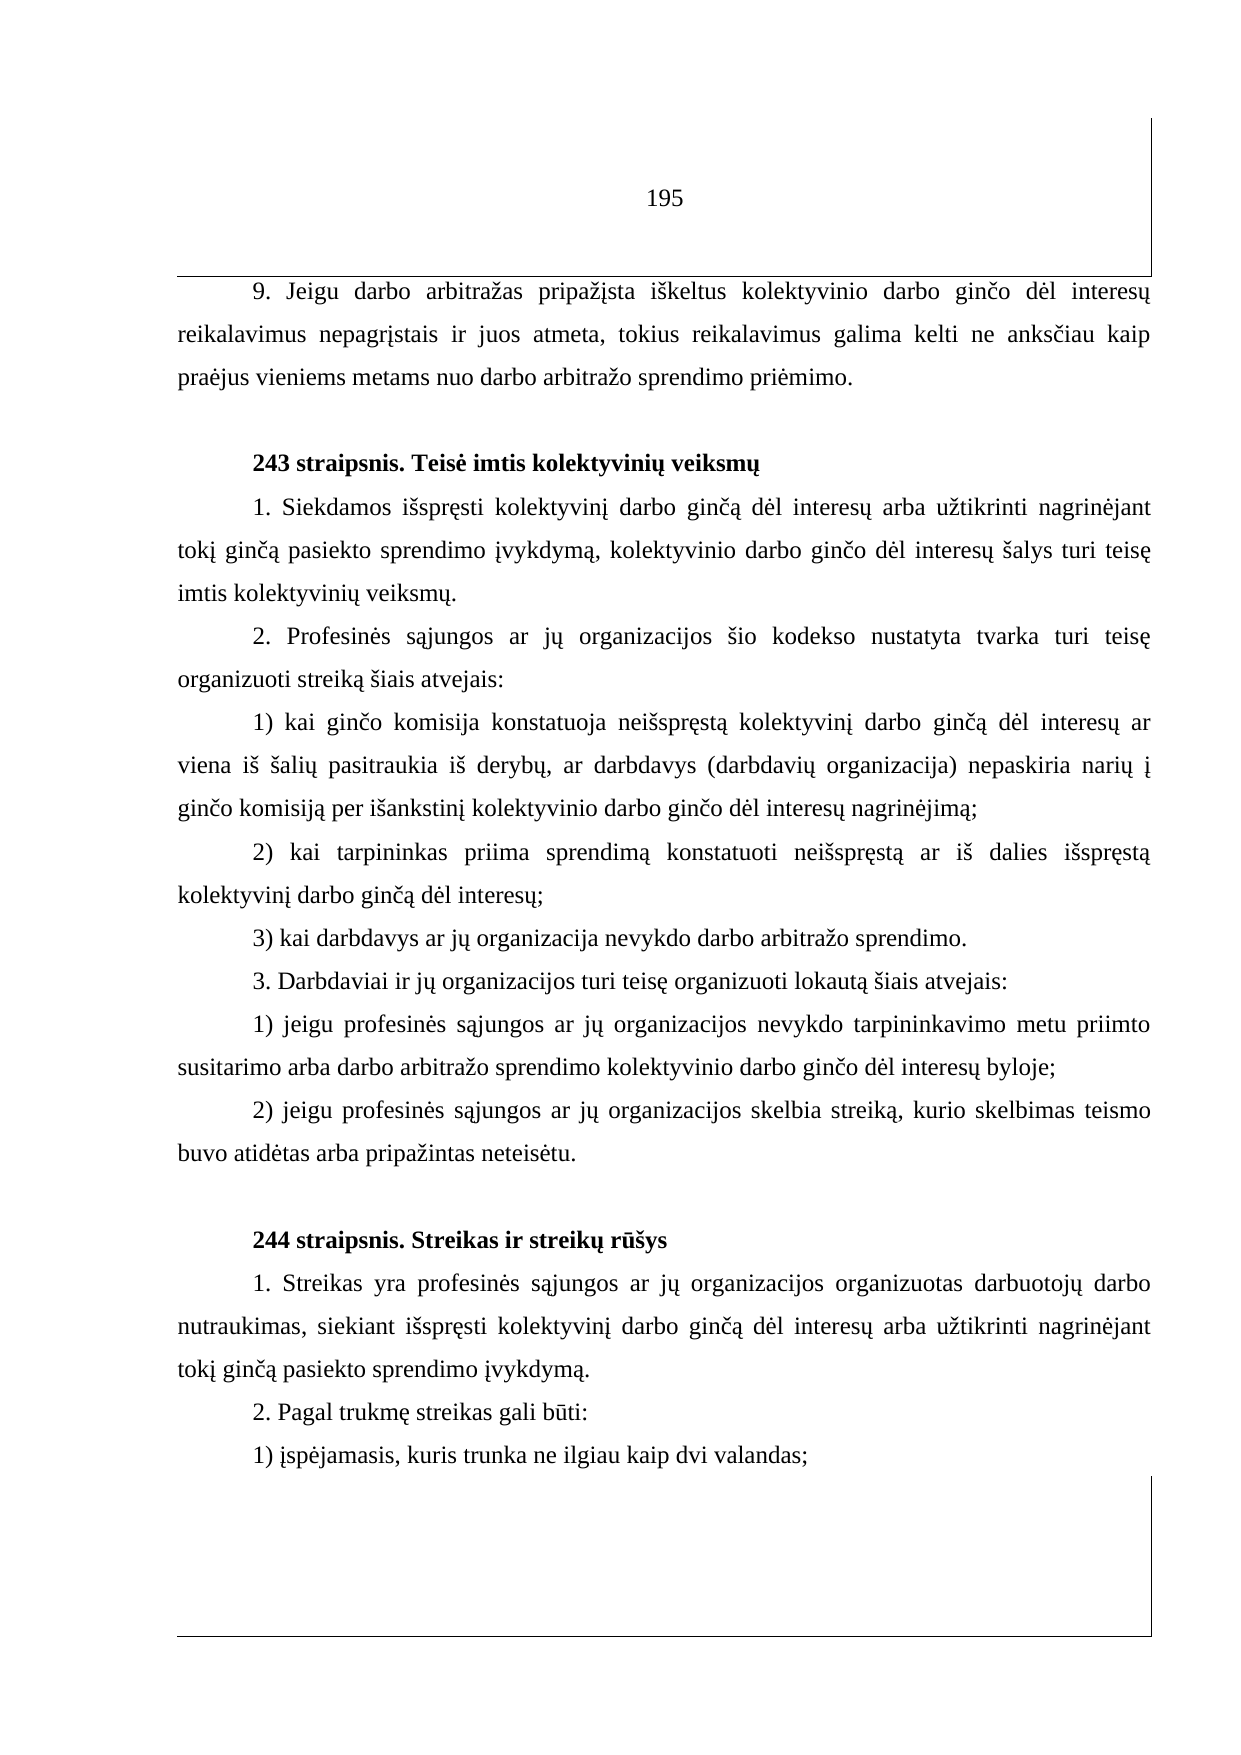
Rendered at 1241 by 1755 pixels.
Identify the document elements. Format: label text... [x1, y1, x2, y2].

text 2. Pagal trukmę streikas gali būti: [177, 1397, 1152, 1426]
text 9. Jeigu darbo arbitražas pripažįsta iškeltus kolektyvinio darbo ginčo dėl interesų reikalavimus nepagrįstais ir juos atmeta, tokius reikalavimus galima kelti ne anksčiau kaip praėjus vieniems metams nuo darbo arbitražo sprendimo priėmimo. [177, 276, 1152, 391]
text 3. Darbdaviai ir jų organizacijos turi teisę organizuoti lokautą šiais atvejais: [177, 966, 1152, 995]
text 1. Siekdamos išspręsti kolektyvinį darbo ginčą dėl interesų arba užtikrinti nagrinėjant tokį ginčą pasiekto sprendimo įvykdymą, kolektyvinio darbo ginčo dėl interesų šalys turi teisę imtis kolektyvinių veiksmų. [177, 492, 1152, 607]
text 3) kai darbdavys ar jų organizacija nevykdo darbo arbitražo sprendimo. [177, 923, 1152, 952]
subtitle 244 straipsnis. Streikas ir streikų rūšys [177, 1225, 1152, 1253]
text 2. Profesinės sąjungos ar jų organizacijos šio kodekso nustatyta tvarka turi teisę organizuoti streiką šiais atvejais: [177, 621, 1152, 693]
text 1) įspėjamasis, kuris trunka ne ilgiau kaip dvi valandas; [177, 1440, 1152, 1469]
subtitle 243 straipsnis. Teisė imtis kolektyvinių veiksmų [177, 448, 1152, 477]
text 2) jeigu profesinės sąjungos ar jų organizacijos skelbia streiką, kurio skelbimas teismo buvo atidėtas arba pripažintas neteisėtu. [177, 1095, 1152, 1167]
text 2) kai tarpininkas priima sprendimą konstatuoti neišspręstą ar iš dalies išspręstą kolektyvinį darbo ginčą dėl interesų; [177, 837, 1152, 908]
text 1. Streikas yra profesinės sąjungos ar jų organizacijos organizuotas darbuotojų darbo nutraukimas, siekiant išspręsti kolektyvinį darbo ginčą dėl interesų arba užtikrinti nagrinėjant tokį ginčą pasiekto sprendimo įvykdymą. [177, 1268, 1152, 1383]
text 1) kai ginčo komisija konstatuoja neišspręstą kolektyvinį darbo ginčą dėl interesų ar viena iš šalių pasitraukia iš derybų, ar darbdavys (darbdavių organizacija) nepaskiria narių į ginčo komisiją per išankstinį kolektyvinio darbo ginčo dėl interesų nagrinėjimą; [177, 707, 1152, 822]
text 1) jeigu profesinės sąjungos ar jų organizacijos nevykdo tarpininkavimo metu priimto susitarimo arba darbo arbitražo sprendimo kolektyvinio darbo ginčo dėl interesų byloje; [177, 1009, 1152, 1081]
